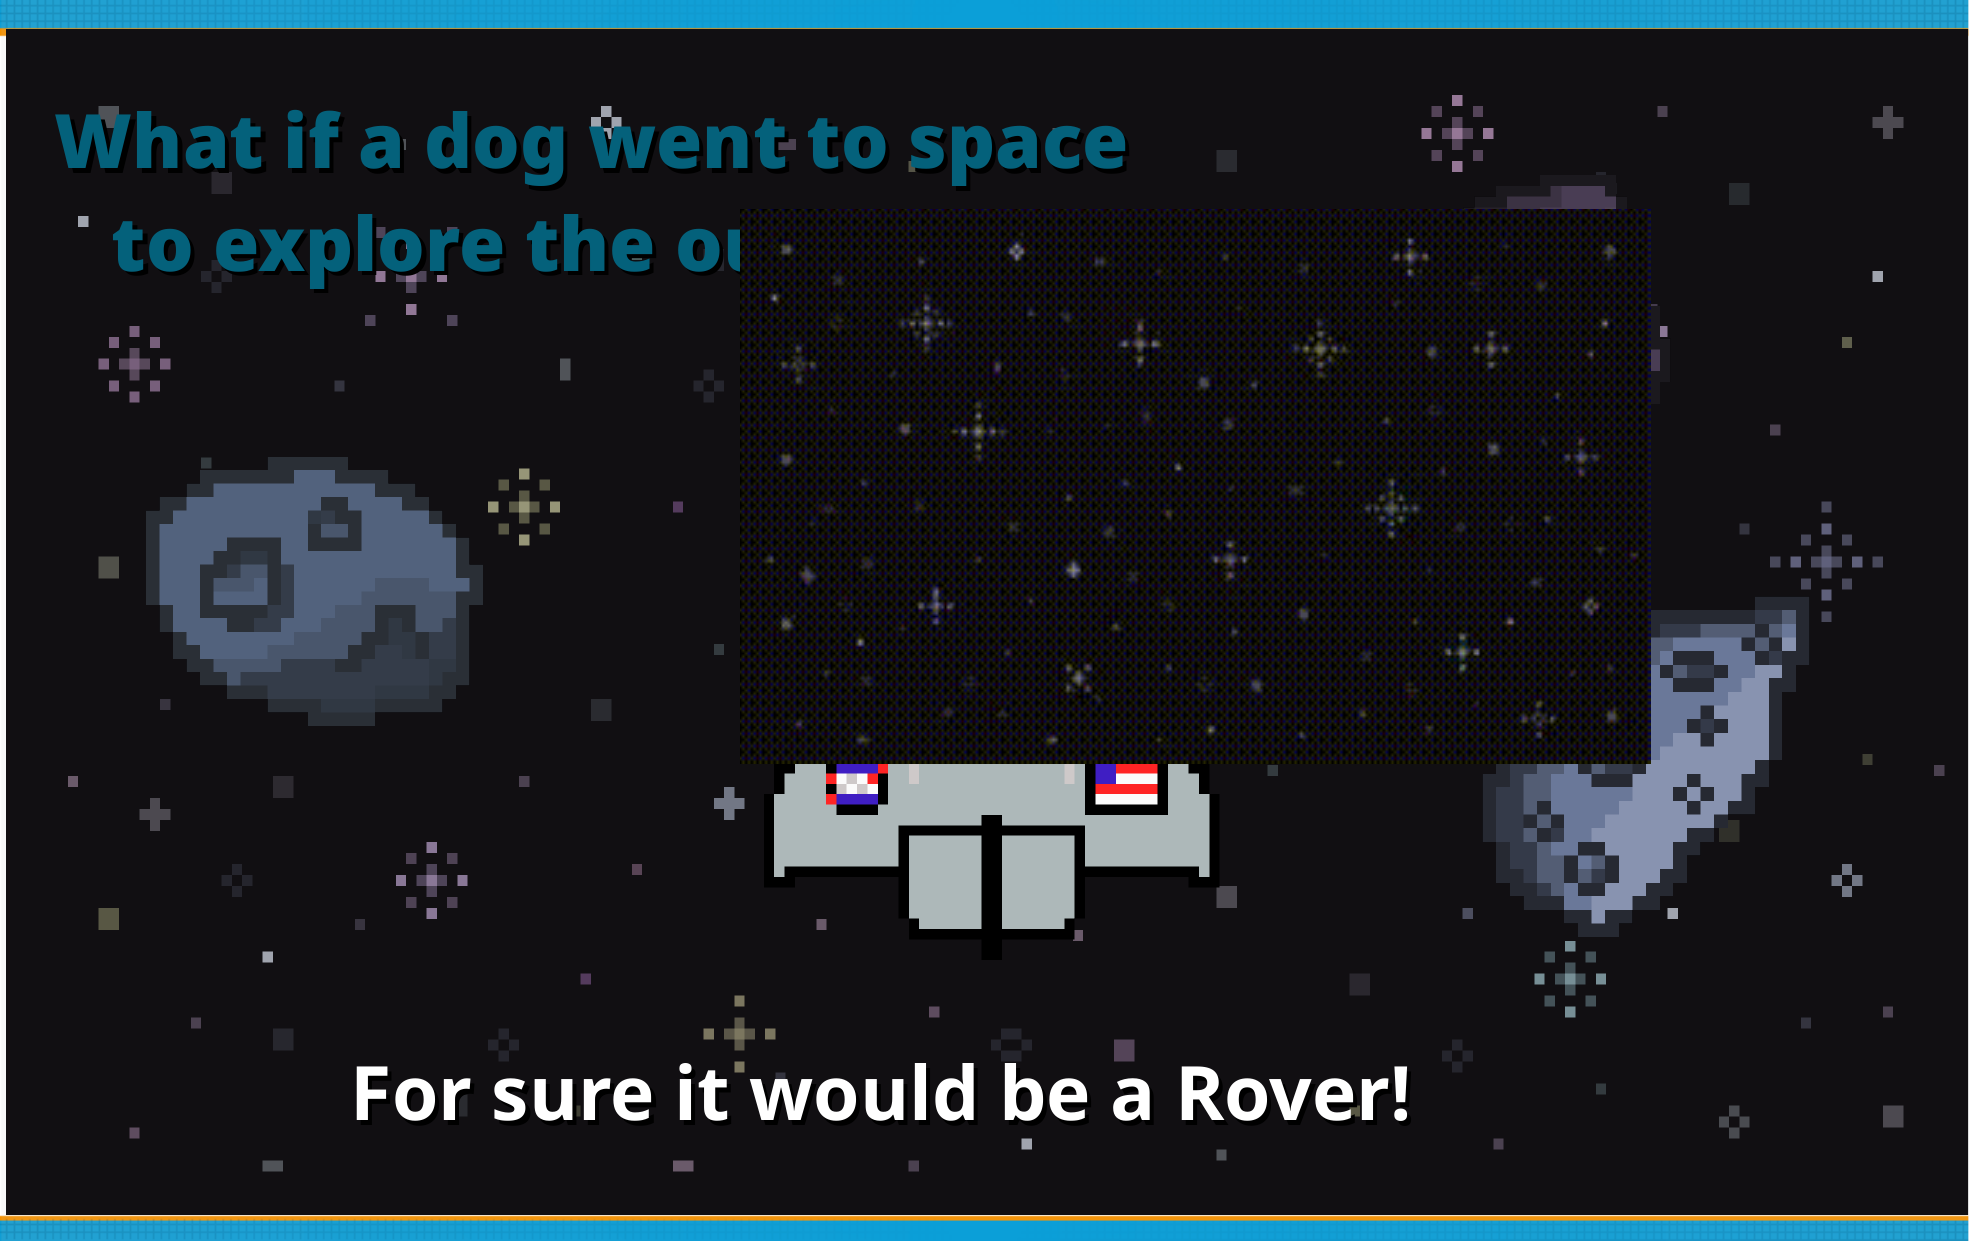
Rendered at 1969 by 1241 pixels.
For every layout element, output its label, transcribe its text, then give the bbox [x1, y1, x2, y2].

text_box For sure it would be a Rover! [345, 998, 1741, 1186]
text_box What if a dog went to space to explore the outer life? [45, 60, 1141, 322]
picture [0, 0, 1969, 1241]
